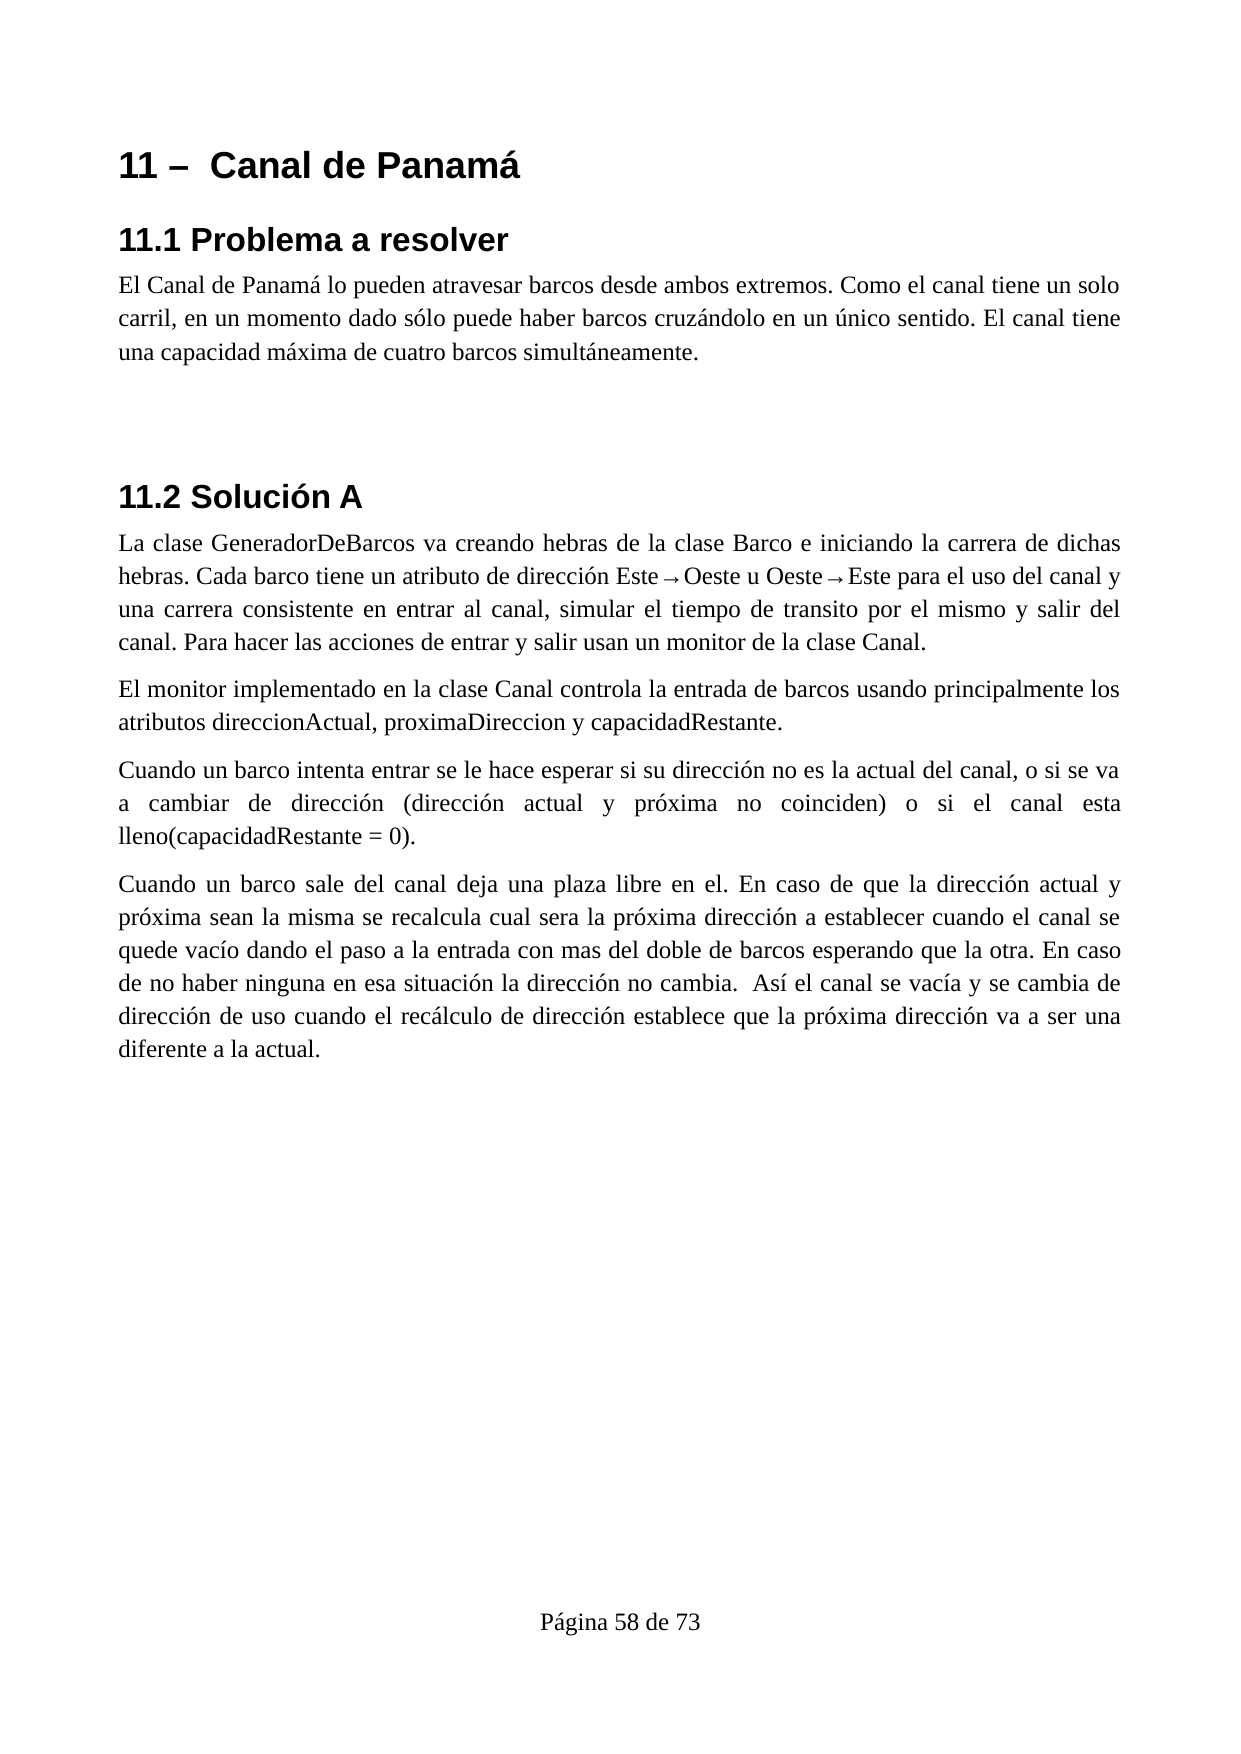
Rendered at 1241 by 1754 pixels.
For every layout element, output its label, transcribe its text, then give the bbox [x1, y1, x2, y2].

text La clase GeneradorDeBarcos va creando hebras de la clase Barco e iniciando la carrera de dichas hebras. Cada barco tiene un atributo de dirección Este→Oeste u Oeste→Este para el uso del canal y una carrera consistente en entrar al canal, simular el tiempo de transito por el mismo y salir del canal. Para hacer las acciones de entrar y salir usan un monitor de la clase Canal. [118, 528, 1122, 656]
text El Canal de Panamá lo pueden atravesar barcos desde ambos extremos. Como el canal tiene un solo carril, en un momento dado sólo puede haber barcos cruzándolo en un único sentido. El canal tiene una capacidad máxima de cuatro barcos simultáneamente. [118, 271, 1122, 365]
text El monitor implementado en la clase Canal controla la entrada de barcos usando principalmente los atributos direccionActual, proximaDireccion y capacidadRestante. [118, 674, 1122, 736]
text Cuando un barco intenta entrar se le hace esperar si su dirección no es la actual del canal, o si se va a cambiar de dirección (dirección actual y próxima no coinciden) o si el canal esta lleno(capacidadRestante = 0). [118, 755, 1122, 850]
subtitle 11.2 Solución A [118, 477, 1122, 515]
text Cuando un barco sale del canal deja una plaza libre en el. En caso de que la dirección actual y próxima sean la misma se recalcula cual sera la próxima dirección a establecer cuando el canal se quede vacío dando el paso a la entrada con mas del doble de barcos esperando que la otra. En caso de no haber ninguna en esa situación la dirección no cambia. Así el canal se vacía y se cambia de dirección de uso cuando el recálculo de dirección establece que la próxima dirección va a ser una diferente a la actual. [118, 869, 1122, 1062]
subtitle 11.1 Problema a resolver [118, 219, 1122, 258]
subtitle 11 – Canal de Panamá [118, 143, 1122, 186]
